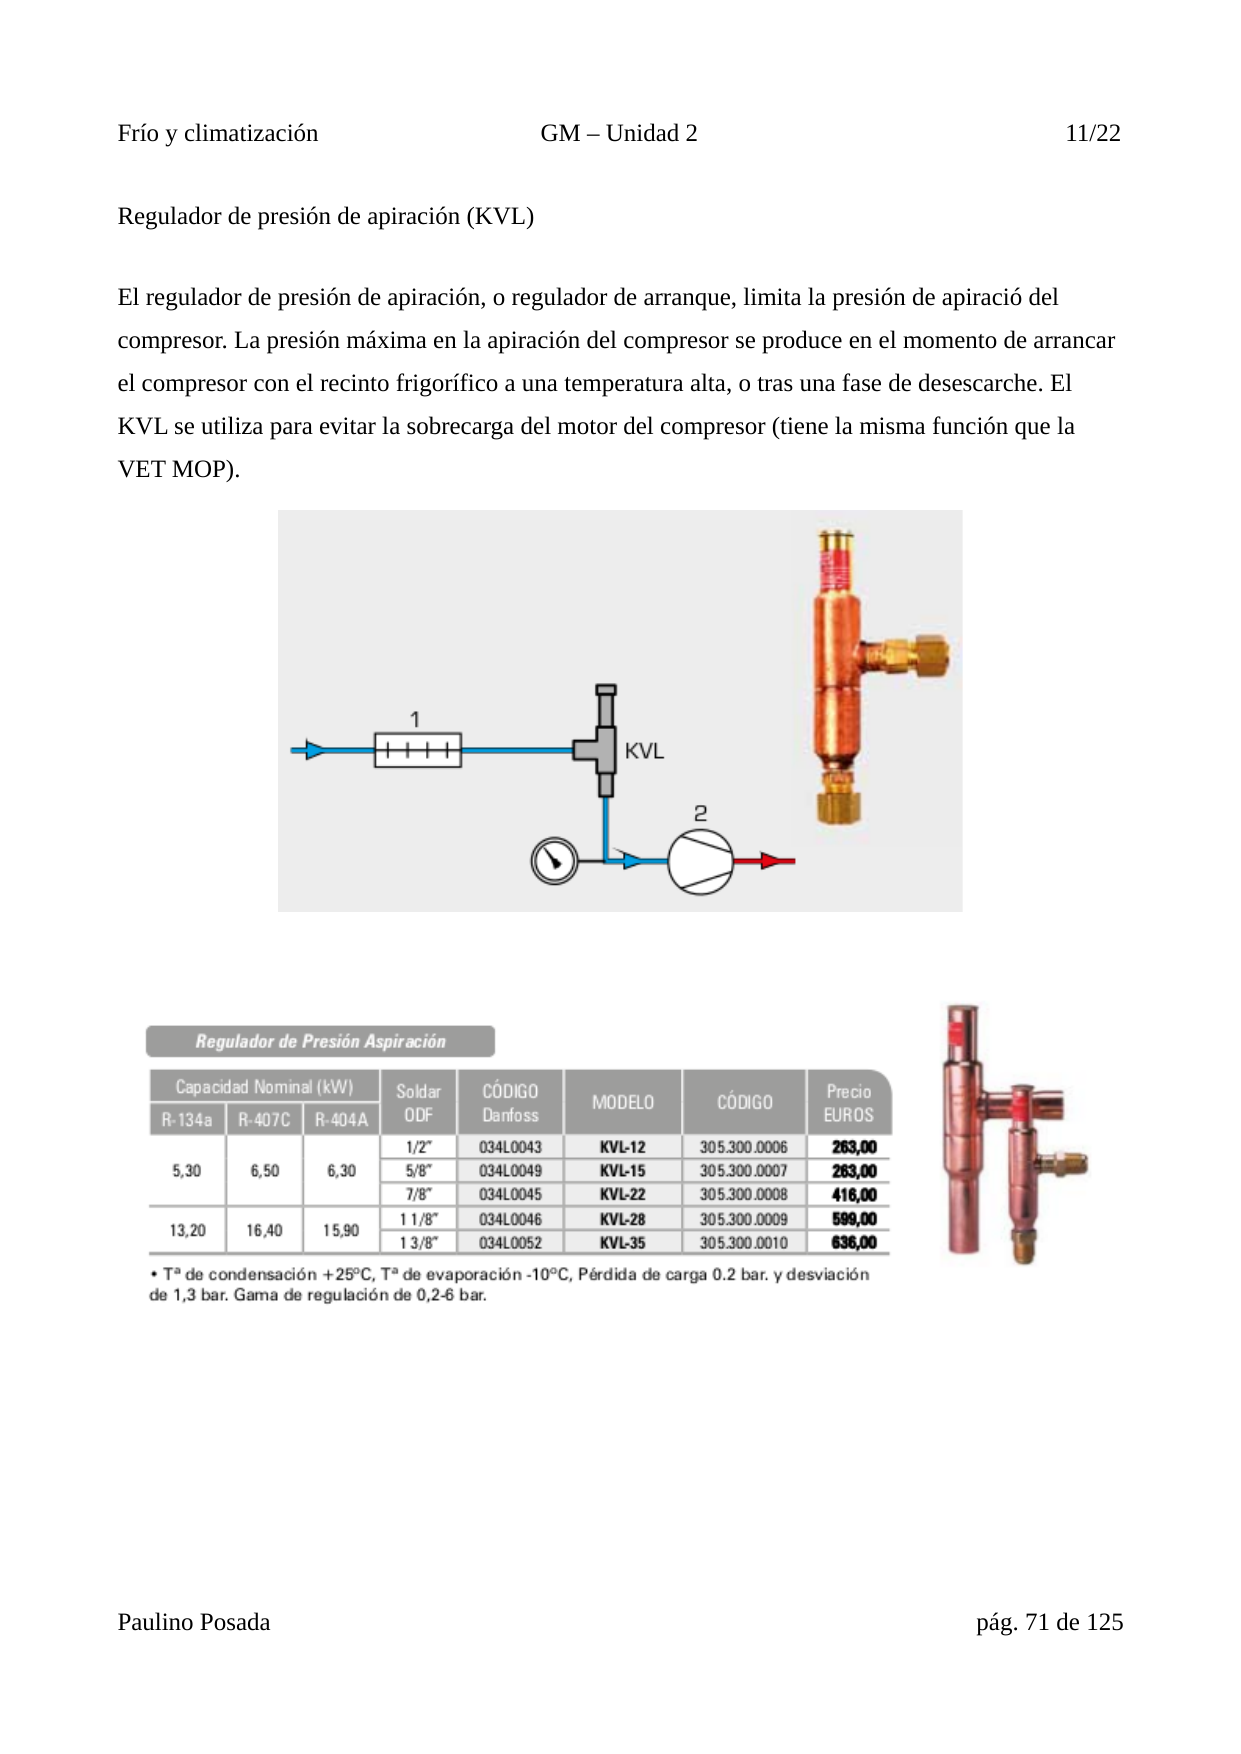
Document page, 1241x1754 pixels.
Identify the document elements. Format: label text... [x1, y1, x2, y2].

text El regulador de presión de apiración, o regulador de arranque, limita la presión de apiració del compresor. La presión máxima en la apiración del compresor se produce en el momento de arrancar el compresor con el recinto frigorífico a una temperatura alta, o tras una fase de desescarche. El KVL se utiliza para evitar la sobrecarga del motor del compresor (tiene la misma función que la VET MOP). [117, 282, 1123, 483]
picture [140, 993, 1100, 1318]
text Regulador de presión de apiración (KVL) [117, 201, 1123, 230]
picture [278, 510, 963, 912]
